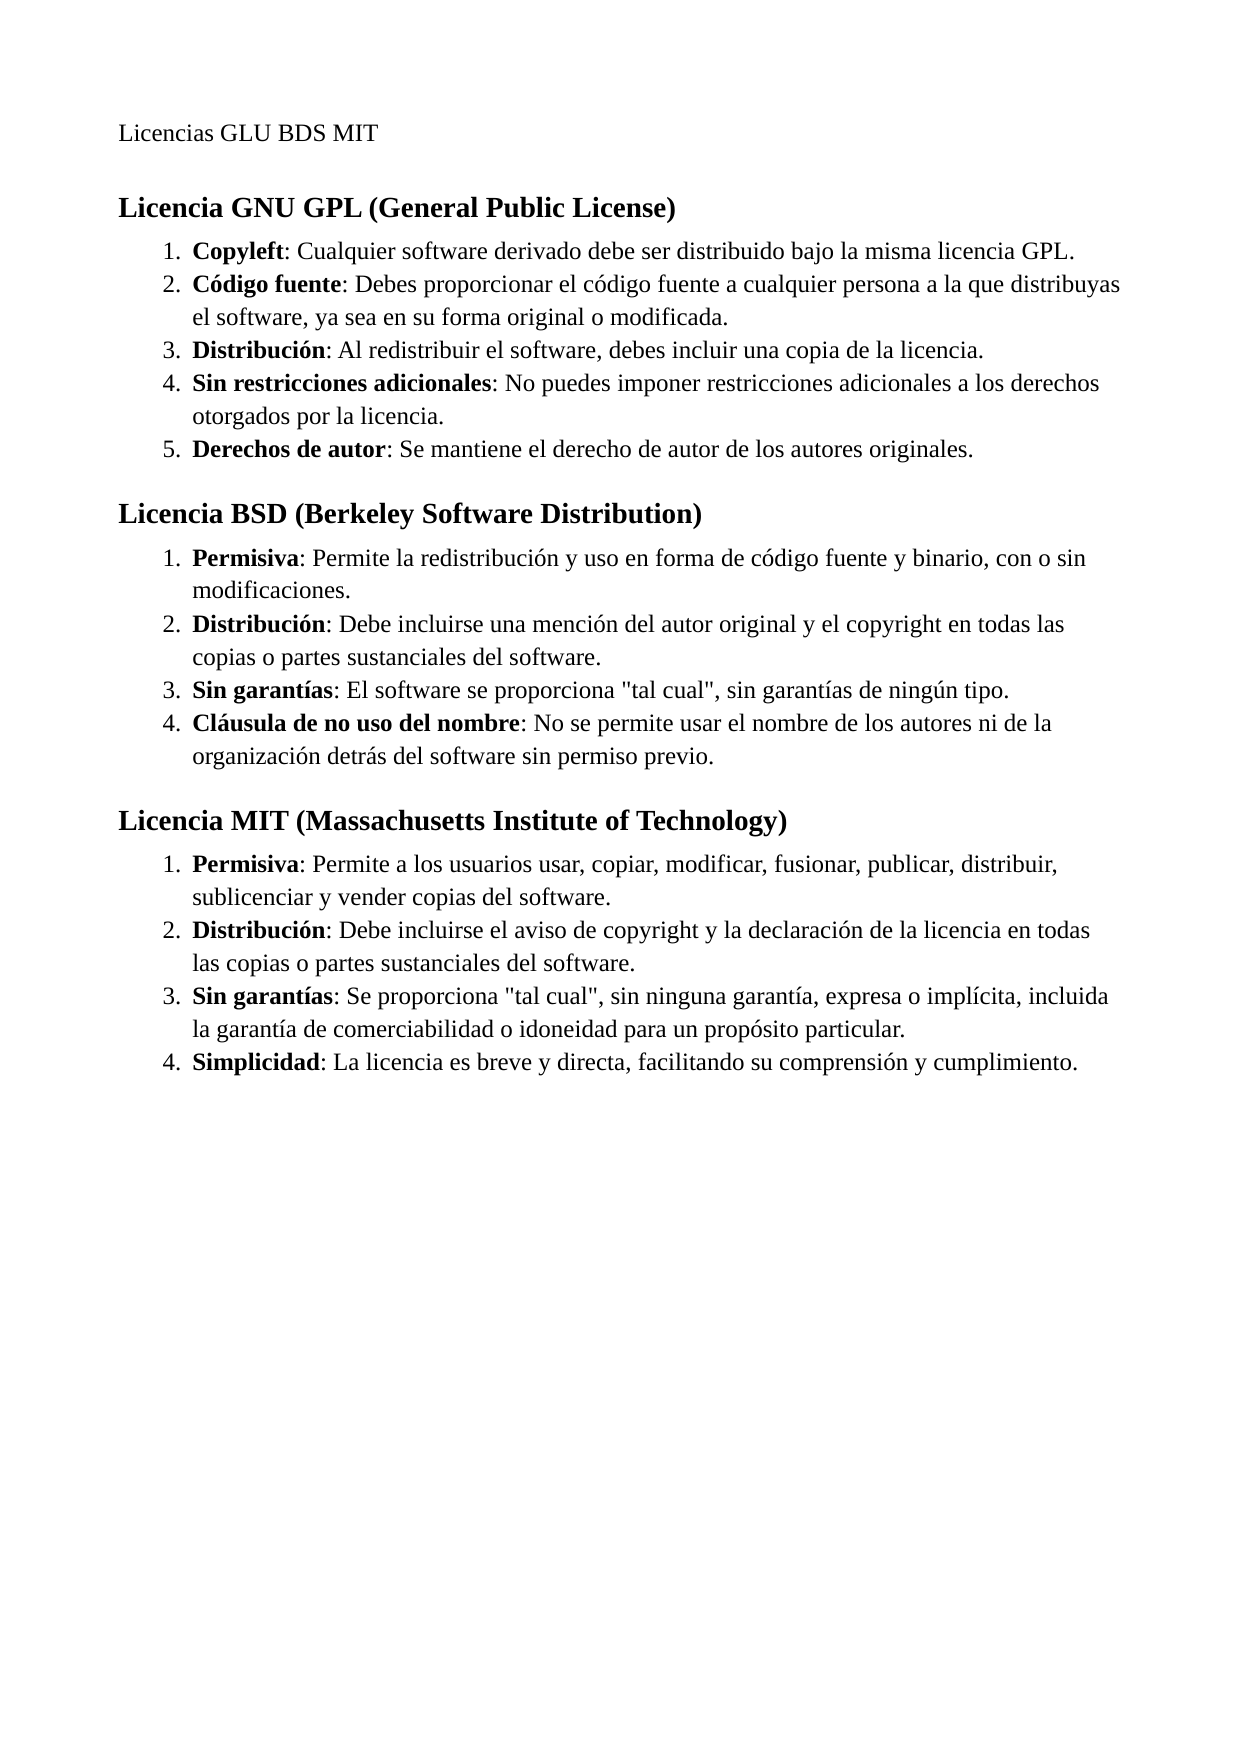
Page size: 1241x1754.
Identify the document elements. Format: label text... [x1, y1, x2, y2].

list Permisiva: Permite a los usuarios usar, copiar, modificar, fusionar, publicar, distribuir, sublicenciar y vender copias del software. [162, 849, 1122, 911]
list Distribución: Debe incluirse una mención del autor original y el copyright en todas las copias o partes sustanciales del software. [162, 609, 1122, 670]
subtitle Licencia BSD (Berkeley Software Distribution) [118, 497, 1122, 530]
list Código fuente: Debes proporcionar el código fuente a cualquier persona a la que distribuyas el software, ya sea en su forma original o modificada. [162, 269, 1122, 331]
list Cláusula de no uso del nombre: No se permite usar el nombre de los autores ni de la organización detrás del software sin permiso previo. [162, 708, 1122, 769]
list Simplicidad: La licencia es breve y directa, facilitando su comprensión y cumplimiento. [162, 1047, 1122, 1076]
subtitle Licencia MIT (Massachusetts Institute of Technology) [118, 803, 1122, 836]
list Distribución: Al redistribuir el software, debes incluir una copia de la licencia. [162, 335, 1122, 364]
list Copyleft: Cualquier software derivado debe ser distribuido bajo la misma licencia GPL. [162, 236, 1122, 265]
list Permisiva: Permite la redistribución y uso en forma de código fuente y binario, con o sin modificaciones. [162, 543, 1122, 604]
list Sin garantías: Se proporciona "tal cual", sin ninguna garantía, expresa o implícita, incluida la garantía de comerciabilidad o idoneidad para un propósito particular. [162, 981, 1122, 1043]
list Sin restricciones adicionales: No puedes imponer restricciones adicionales a los derechos otorgados por la licencia. [162, 368, 1122, 430]
list Derechos de autor: Se mantiene el derecho de autor de los autores originales. [162, 434, 1122, 463]
text Licencias GLU BDS MIT [118, 118, 1122, 147]
list Distribución: Debe incluirse el aviso de copyright y la declaración de la licencia en todas las copias o partes sustanciales del software. [162, 915, 1122, 977]
list Sin garantías: El software se proporciona "tal cual", sin garantías de ningún tipo. [162, 675, 1122, 703]
subtitle Licencia GNU GPL (General Public License) [118, 190, 1122, 224]
